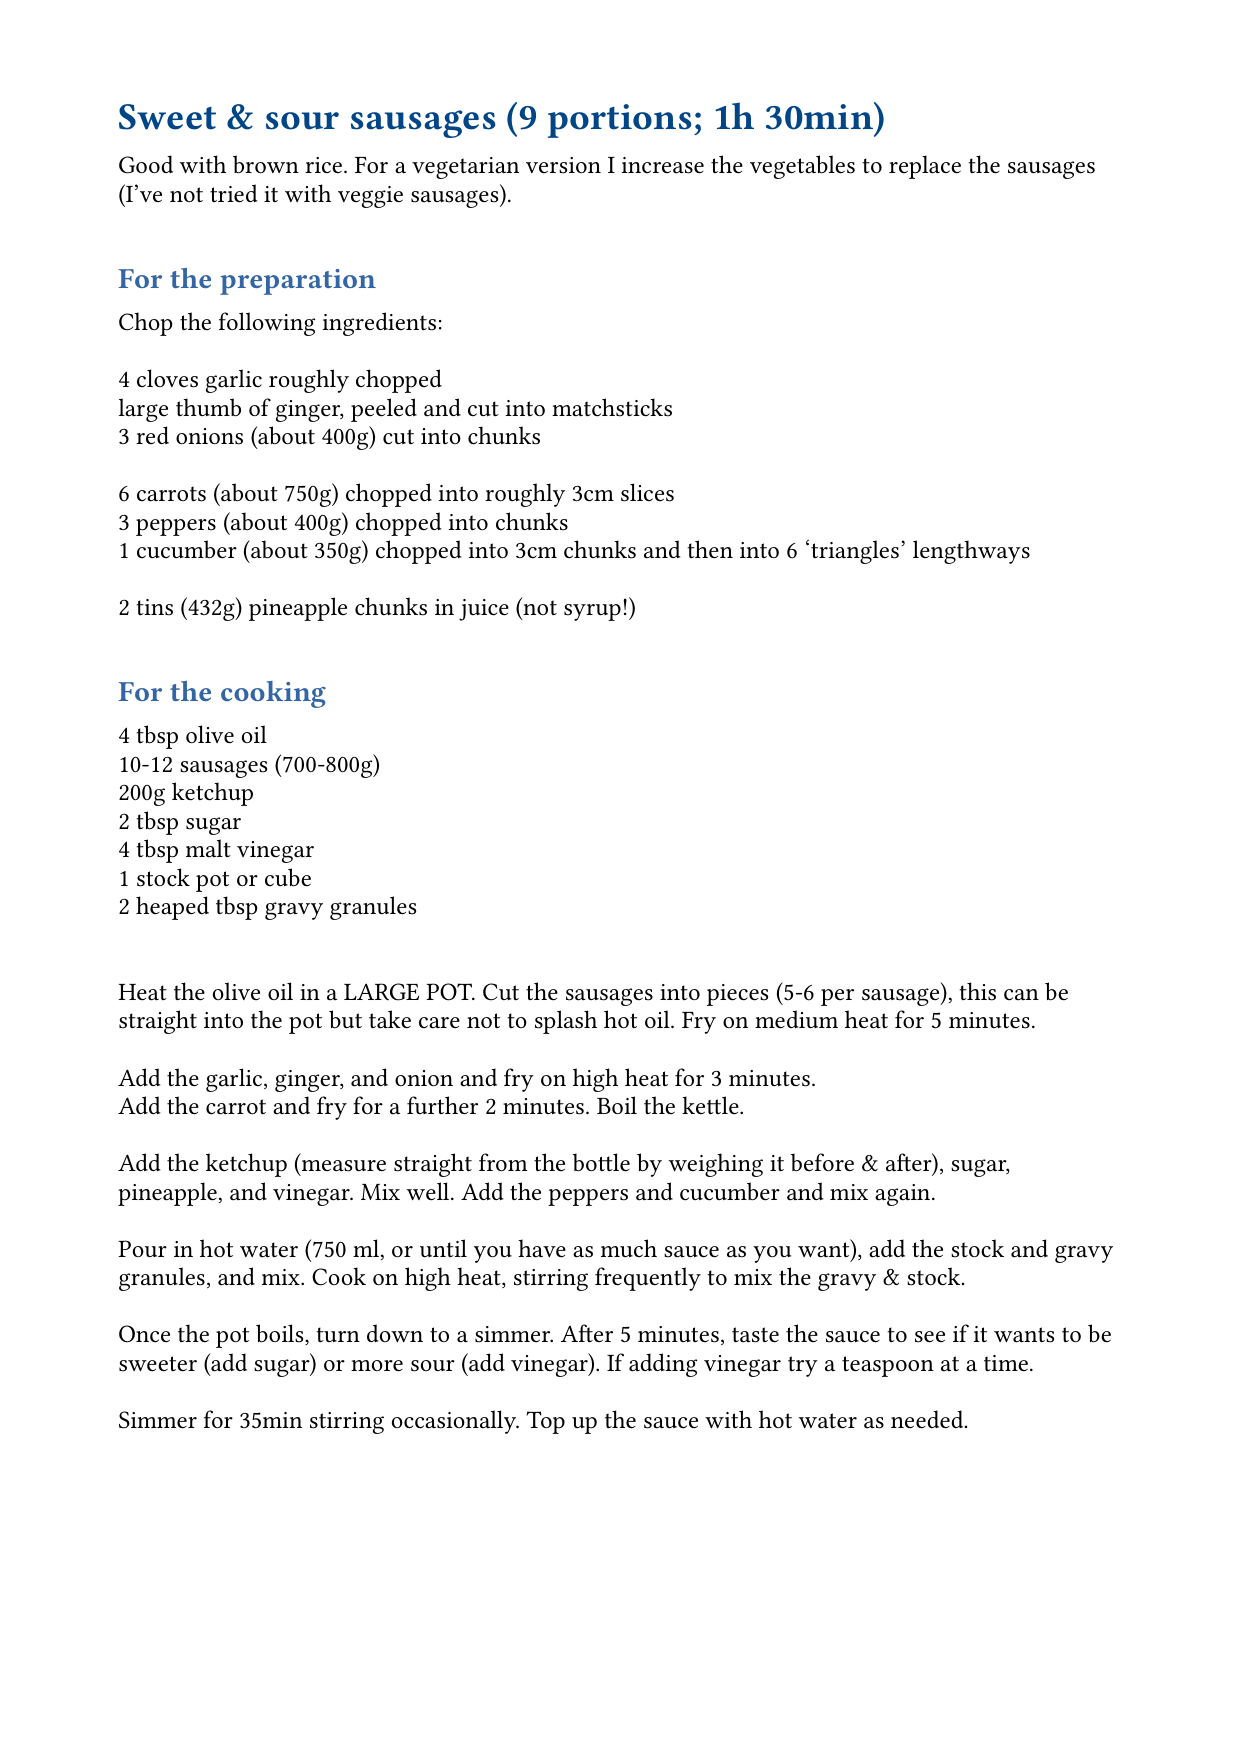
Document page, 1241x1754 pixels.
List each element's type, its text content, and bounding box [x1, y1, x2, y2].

text 1 cucumber (about 350g) chopped into 3cm chunks and then into 6 ‘triangles’ lengthways [118, 536, 1122, 565]
text 2 heaped tbsp gravy granules [118, 892, 1122, 921]
text Add the garlic, ginger, and onion and fry on high heat for 3 minutes. [118, 1064, 1122, 1092]
text 6 carrots (about 750g) chopped into roughly 3cm slices [118, 479, 1122, 508]
text Good with brown rice. For a vegetarian version I increase the vegetables to replace the sausages (I’ve not tried it with veggie sausages). [118, 152, 1122, 209]
text Add the ketchup (measure straight from the bottle by weighing it before & after), sugar, pineapple, and vinegar. Mix well. Add the peppers and cucumber and mix again. [118, 1149, 1122, 1206]
text large thumb of ginger, peeled and cut into matchsticks [118, 393, 1122, 422]
text Pour in hot water (750 ml, or until you have as much sauce as you want), add the stock and gravy granules, and mix. Cook on high heat, stirring frequently to mix the gravy & stock. [118, 1235, 1122, 1292]
subtitle For the cooking [118, 675, 1122, 709]
subtitle Sweet & sour sausages (9 portions; 1h 30min) [118, 96, 1122, 139]
text 4 cloves garlic roughly chopped [118, 365, 1122, 393]
subtitle For the preparation [118, 262, 1122, 295]
text 200g ketchup [118, 778, 1122, 807]
text Add the carrot and fry for a further 2 minutes. Boil the kettle. [118, 1092, 1122, 1121]
text 10-12 sausages (700-800g) [118, 750, 1122, 778]
text 4 tbsp malt vinegar [118, 835, 1122, 864]
text 4 tbsp olive oil [118, 721, 1122, 750]
text Simmer for 35min stirring occasionally. Top up the sauce with hot water as needed. [118, 1406, 1122, 1435]
text Chop the following ingredients: [118, 308, 1122, 336]
text 2 tins (432g) pineapple chunks in juice (not syrup!) [118, 593, 1122, 622]
text Heat the olive oil in a LARGE POT. Cut the sausages into pieces (5-6 per sausage), this can be straight into the pot but take care not to splash hot oil. Fry on medium heat for 5 minutes. [118, 978, 1122, 1035]
text 3 peppers (about 400g) chopped into chunks [118, 508, 1122, 536]
text 1 stock pot or cube [118, 864, 1122, 892]
text 2 tbsp sugar [118, 807, 1122, 835]
text Once the pot boils, turn down to a simmer. After 5 minutes, taste the sauce to see if it wants to be sweeter (add sugar) or more sour (add vinegar). If adding vinegar try a teaspoon at a time. [118, 1321, 1122, 1378]
text 3 red onions (about 400g) cut into chunks [118, 422, 1122, 451]
